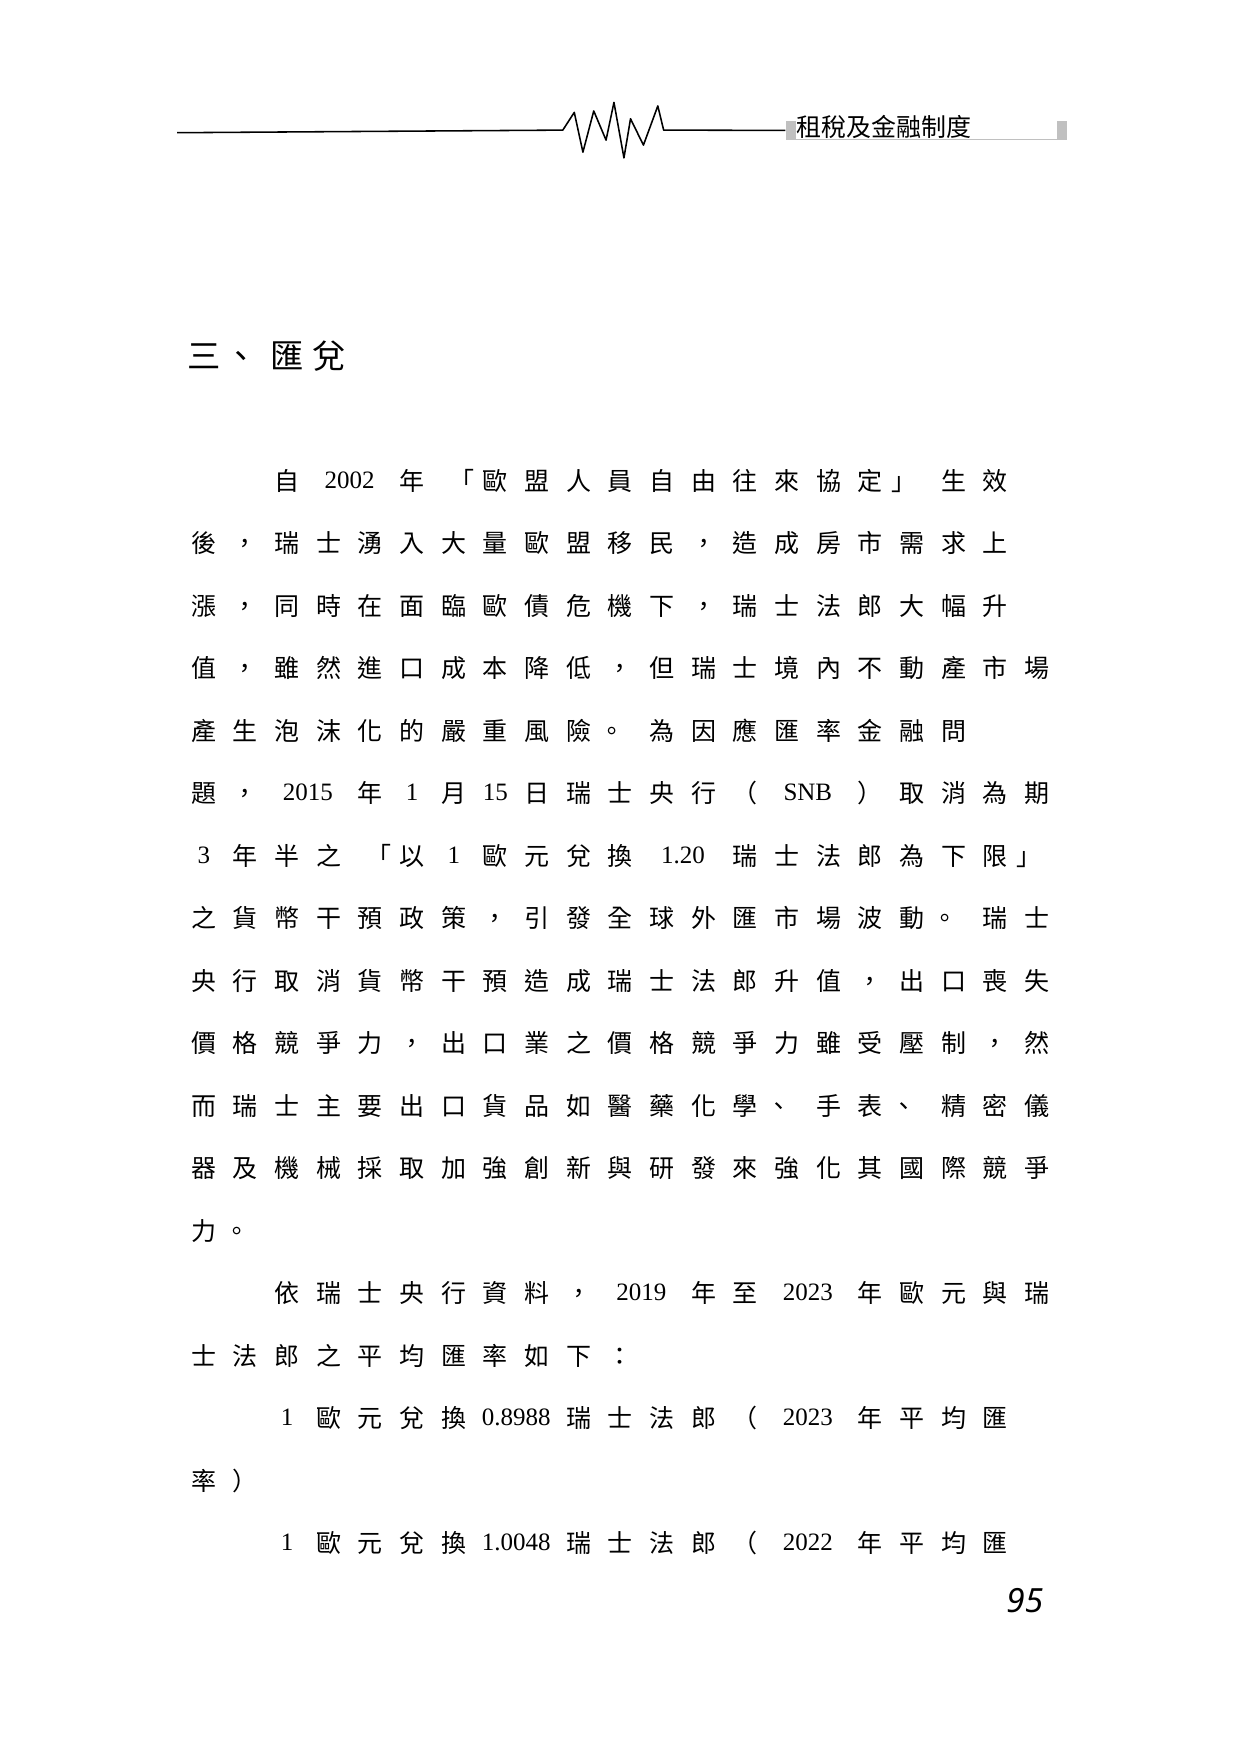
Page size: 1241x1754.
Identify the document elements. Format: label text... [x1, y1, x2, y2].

text 依瑞士央行資料，2019年至2023年歐元與瑞士法郎之平均匯率如下： [183, 1250, 1058, 1375]
text 自2002年「歐盟人員自由往來協定」生效後，瑞士湧入大量歐盟移民，造成房市需求上漲，同時在面臨歐債危機下，瑞士法郎大幅升值，雖然進口成本降低，但瑞士境內不動產市場產生泡沫化的嚴重風險。為因應匯率金融問題，2015年1月15日瑞士央行（SNB）取消為期3年半之「以1歐元兌換1.20瑞士法郎為下限」之貨幣干預政策，引發全球外匯市場波動。瑞士央行取消貨幣干預造成瑞士法郎升值，出口喪失價格競爭力，出口業之價格競爭力雖受壓制，然而瑞士主要出口貨品如醫藥化學、手表、精密儀器及機械採取加強創新與研發來強化其國際競爭力。 [183, 438, 1058, 1250]
text 三、匯兌 [183, 313, 1058, 375]
text 1歐元兌換0.8988瑞士法郎（2023年平均匯率） [183, 1375, 1058, 1500]
text 1歐元兌換1.0048瑞士法郎（2022年平均匯 [183, 1500, 1058, 1563]
